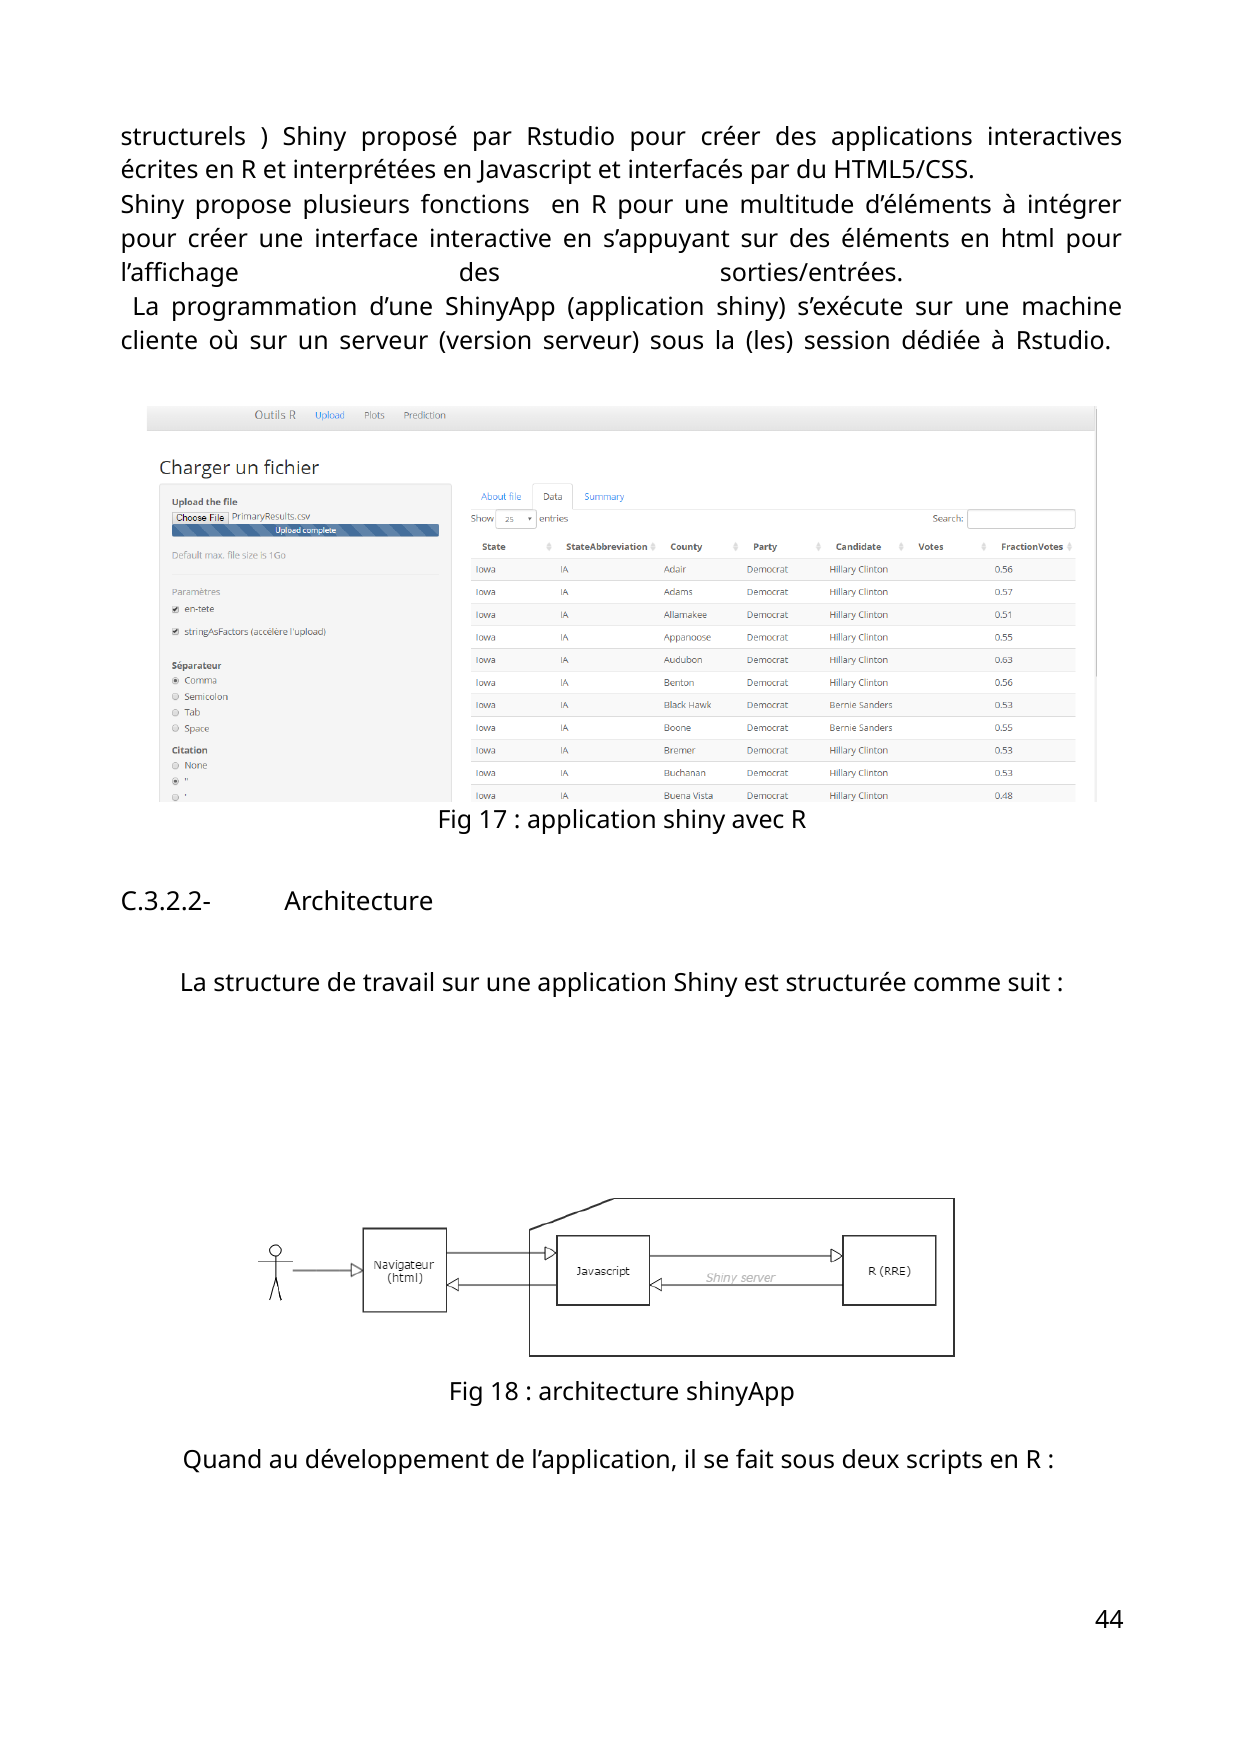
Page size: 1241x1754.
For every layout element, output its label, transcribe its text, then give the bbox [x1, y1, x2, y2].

subtitle Architecture [120, 883, 1123, 918]
text structurels ) Shiny proposé par Rstudio pour créer des applications interactives écrites en R et interprétées en Javascript et interfacés par du HTML5/CSS. [120, 118, 1123, 186]
text La structure de travail sur une application Shiny est structurée comme suit : [120, 965, 1123, 999]
text Shiny propose plusieurs fonctions en R pour une multitude d’éléments à intégrer pour créer une interface interactive en s’appuyant sur des éléments en html pour l’affichage des sorties/entrées. La programmation d’une ShinyApp (application shiny) s’exécute sur une machine cliente où sur un serveur (version serveur) sous la (les) session dédiée à Rstudio. [120, 186, 1123, 391]
picture [243, 1161, 972, 1374]
text Quand au développement de l’application, il se fait sous deux scripts en R : [120, 1442, 1123, 1476]
text Fig 18 : architecture shinyApp [120, 1373, 1123, 1408]
picture [146, 406, 1097, 802]
text Fig 17 : application shiny avec R [120, 391, 1123, 836]
